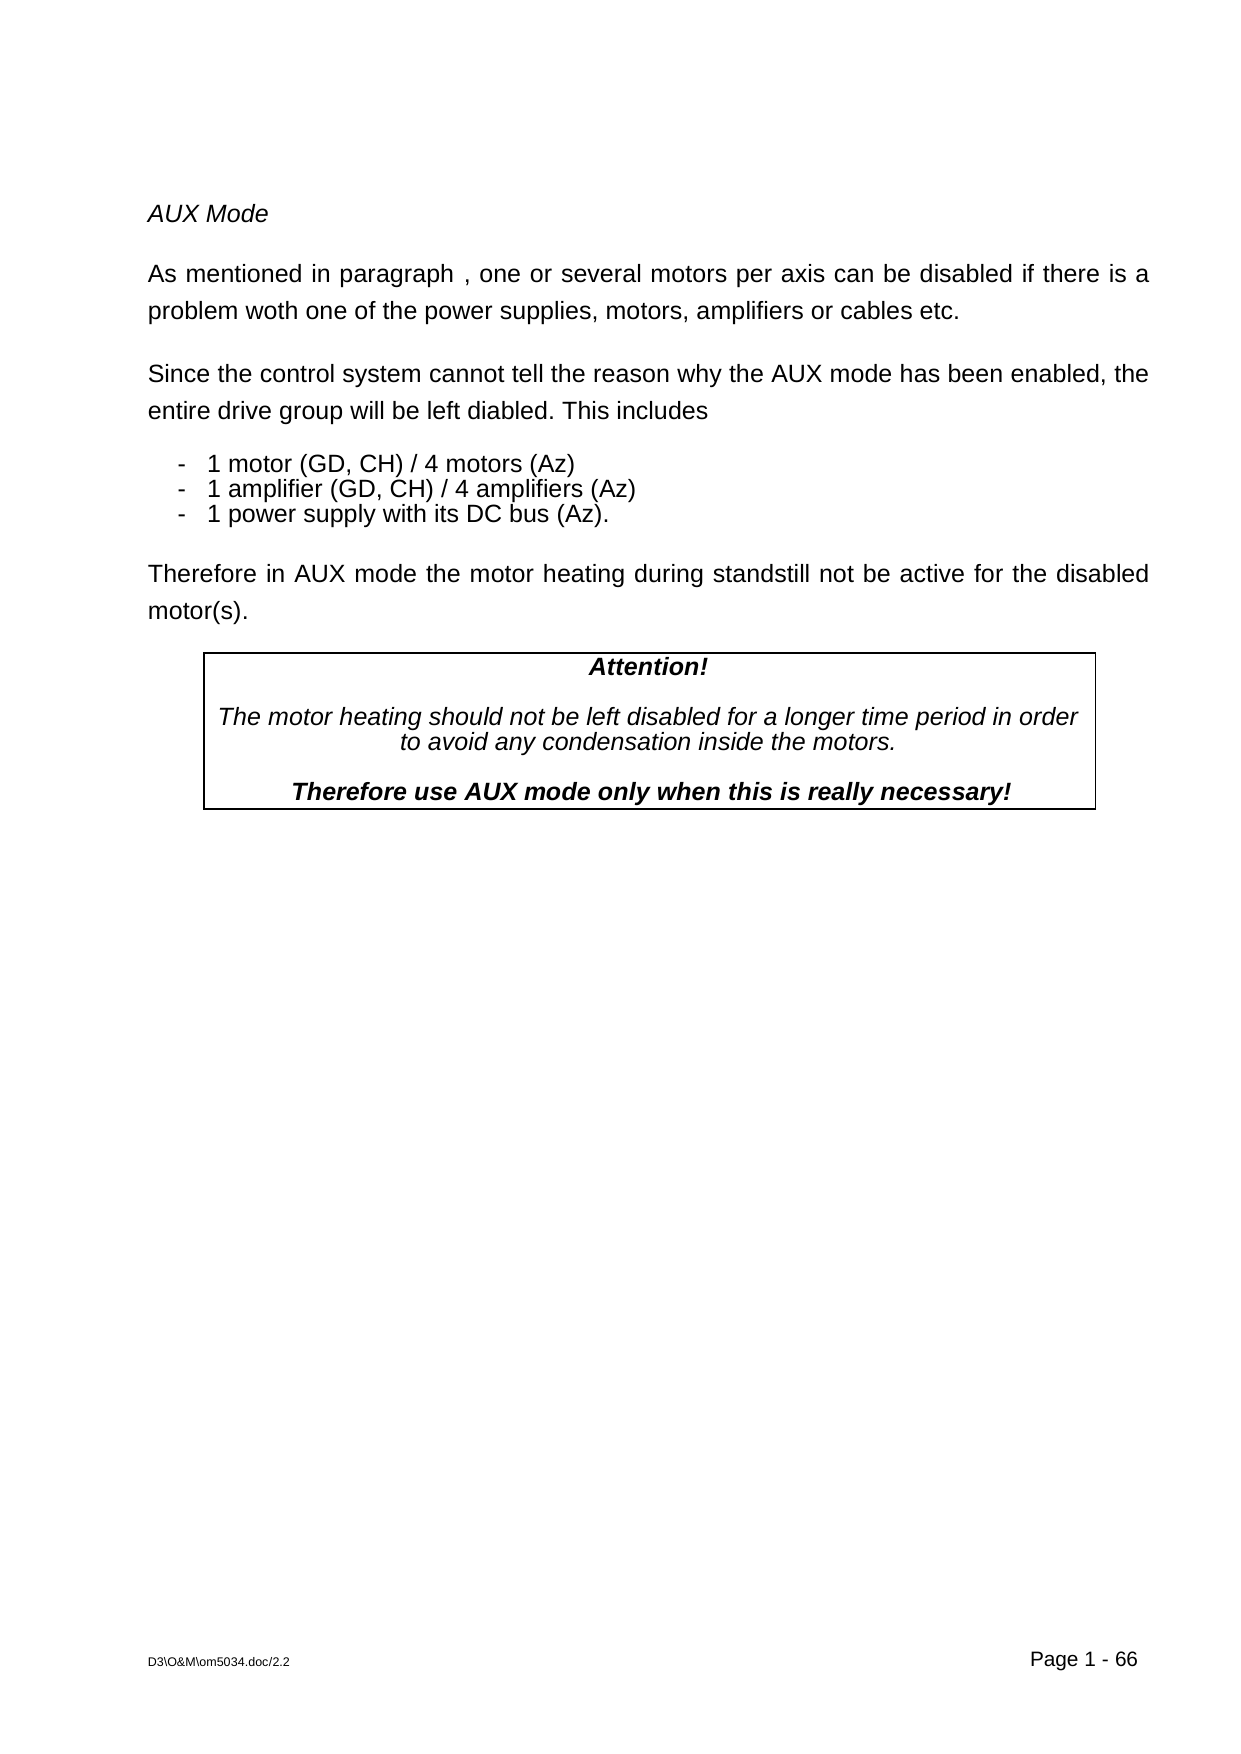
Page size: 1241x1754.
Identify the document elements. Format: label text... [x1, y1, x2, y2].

list - 1 motor (GD, CH) / 4 motors (Az) [177, 452, 1152, 477]
text As mentioned in paragraph , one or several motors per axis can be disabled if there is a problem woth one of the power supplies, motors, amplifiers or cables etc. [148, 252, 1152, 327]
text Therefore in AUX mode the motor heating during standstill not be active for the disabled motor(s). [148, 552, 1152, 627]
subtitle AUX Mode [148, 202, 1152, 227]
list - 1 amplifier (GD, CH) / 4 amplifiers (Az) [177, 477, 1152, 502]
text Attention! The motor heating should not be left disabled for a longer time period in order to avoid any condensation inside the motors. Therefore use AUX mode only when this is really necessary! [205, 654, 1095, 808]
text Since the control system cannot tell the reason why the AUX mode has been enabled, the entire drive group will be left diabled. This includes [148, 352, 1152, 427]
list - 1 power supply with its DC bus (Az). [177, 502, 1152, 527]
